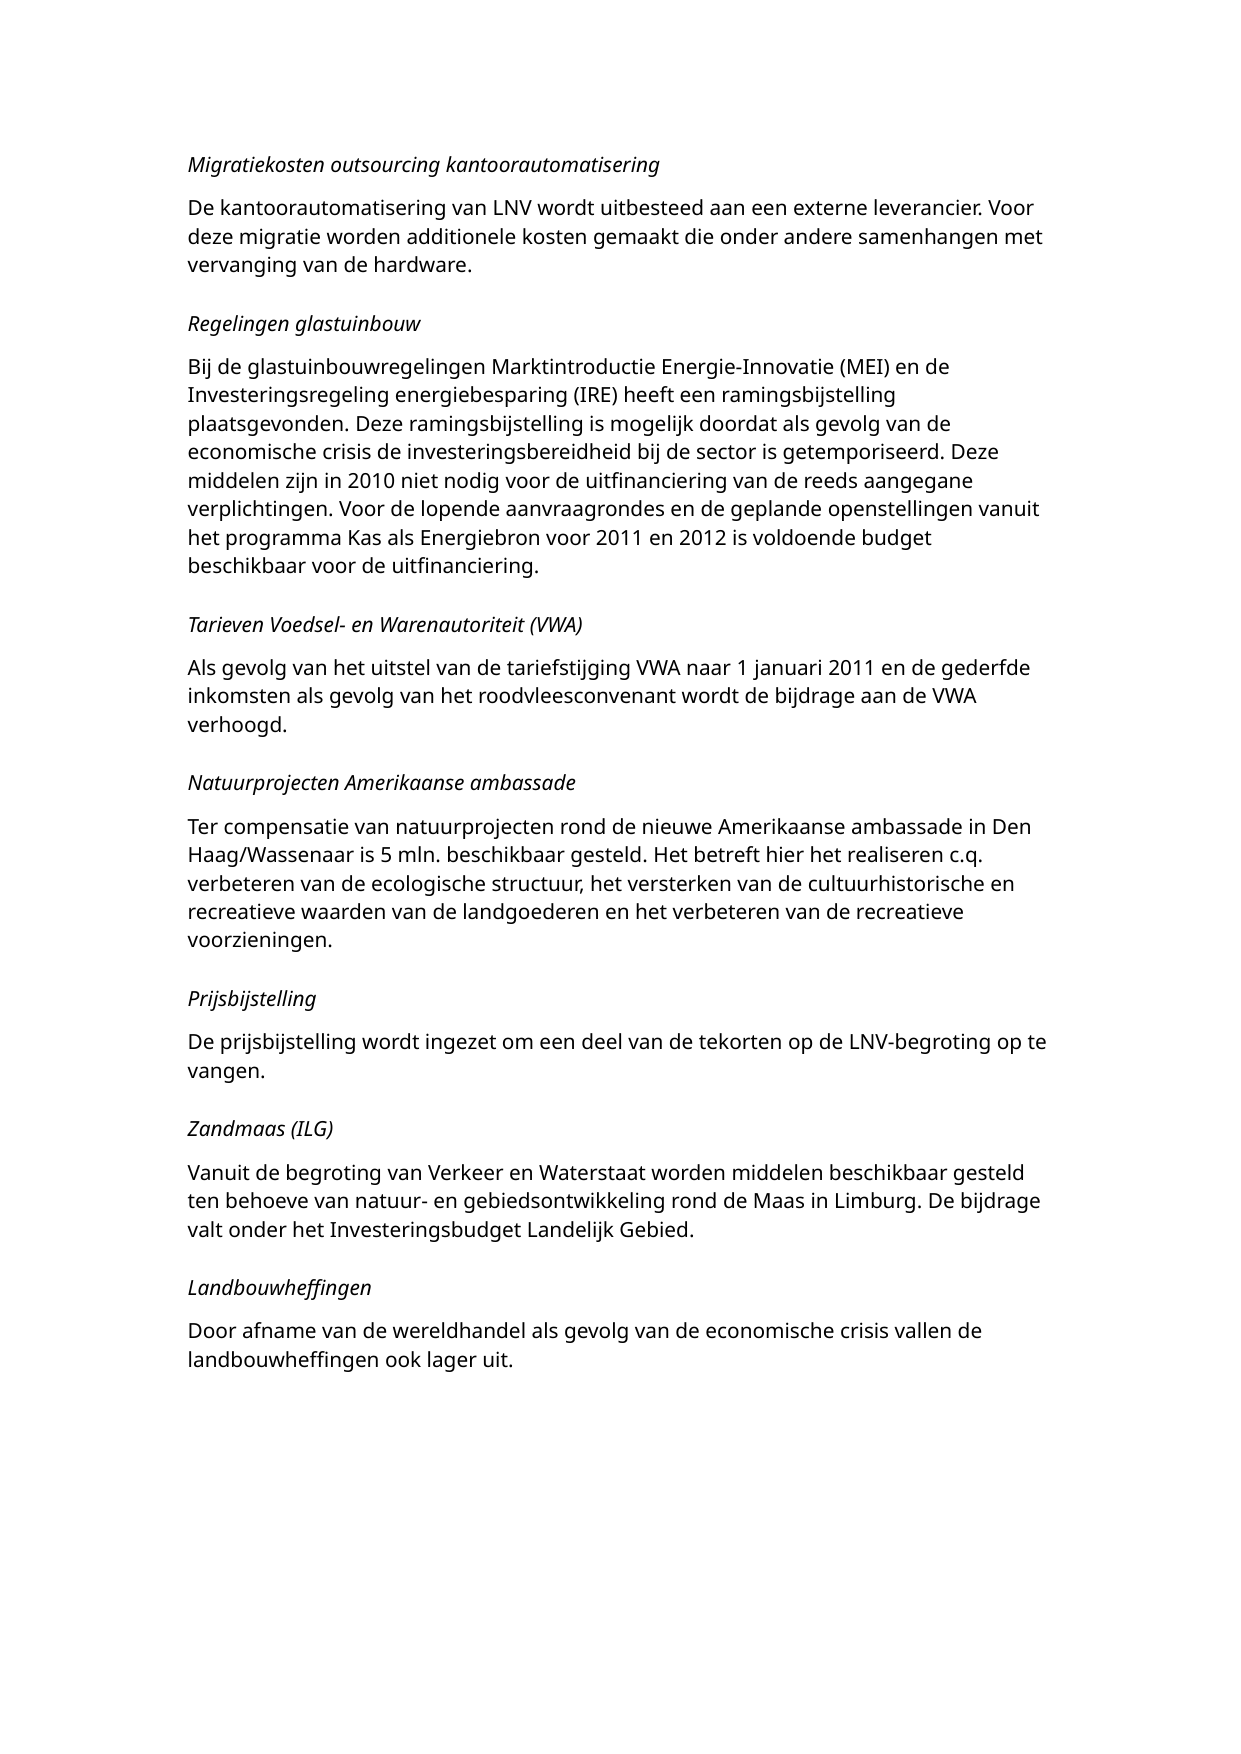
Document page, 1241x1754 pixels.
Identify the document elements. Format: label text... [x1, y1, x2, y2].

text De kantoorautomatisering van LNV wordt uitbesteed aan een externe leverancier. Voor deze migratie worden additionele kosten gemaakt die onder andere samenhangen met vervanging van de hardware. [187, 193, 1053, 279]
text Regelingen glastuinbouw [187, 309, 1053, 337]
text Ter compensatie van natuurprojecten rond de nieuwe Amerikaanse ambassade in Den Haag/Wassenaar is 5 mln. beschikbaar gesteld. Het betreft hier het realiseren c.q. verbeteren van de ecologische structuur, het versterken van de cultuurhistorische en recreatieve waarden van de landgoederen en het verbeteren van de recreatieve voorzieningen. [187, 812, 1053, 954]
text Natuurprojecten Amerikaanse ambassade [187, 768, 1053, 797]
text Bij de glastuinbouwregelingen Marktintroductie Energie-Innovatie (MEI) en de Investeringsregeling energiebesparing (IRE) heeft een ramingsbijstelling plaatsgevonden. Deze ramingsbijstelling is mogelijk doordat als gevolg van de economische crisis de investeringsbereidheid bij de sector is getemporiseerd. Deze middelen zijn in 2010 niet nodig voor de uitfinanciering van de reeds aangegane verplichtingen. Voor de lopende aanvraagrondes en de geplande openstellingen vanuit het programma Kas als Energiebron voor 2011 en 2012 is voldoende budget beschikbaar voor de uitfinanciering. [187, 352, 1053, 580]
text Vanuit de begroting van Verkeer en Waterstaat worden middelen beschikbaar gesteld ten behoeve van natuur- en gebiedsontwikkeling rond de Maas in Limburg. De bijdrage valt onder het Investeringsbudget Landelijk Gebied. [187, 1158, 1053, 1243]
text Prijsbijstelling [187, 984, 1053, 1012]
text Tarieven Voedsel- en Warenautoriteit (VWA) [187, 610, 1053, 638]
text Migratiekosten outsourcing kantoorautomatisering [187, 150, 1053, 178]
text Landbouwheffingen [187, 1273, 1053, 1302]
text Als gevolg van het uitstel van de tariefstijging VWA naar 1 januari 2011 en de gederfde inkomsten als gevolg van het roodvleesconvenant wordt de bijdrage aan de VWA verhoogd. [187, 653, 1053, 738]
text Door afname van de wereldhandel als gevolg van de economische crisis vallen de landbouwheffingen ook lager uit. [187, 1317, 1053, 1373]
text Zandmaas (ILG) [187, 1114, 1053, 1143]
text De prijsbijstelling wordt ingezet om een deel van de tekorten op de LNV-begroting op te vangen. [187, 1027, 1053, 1084]
